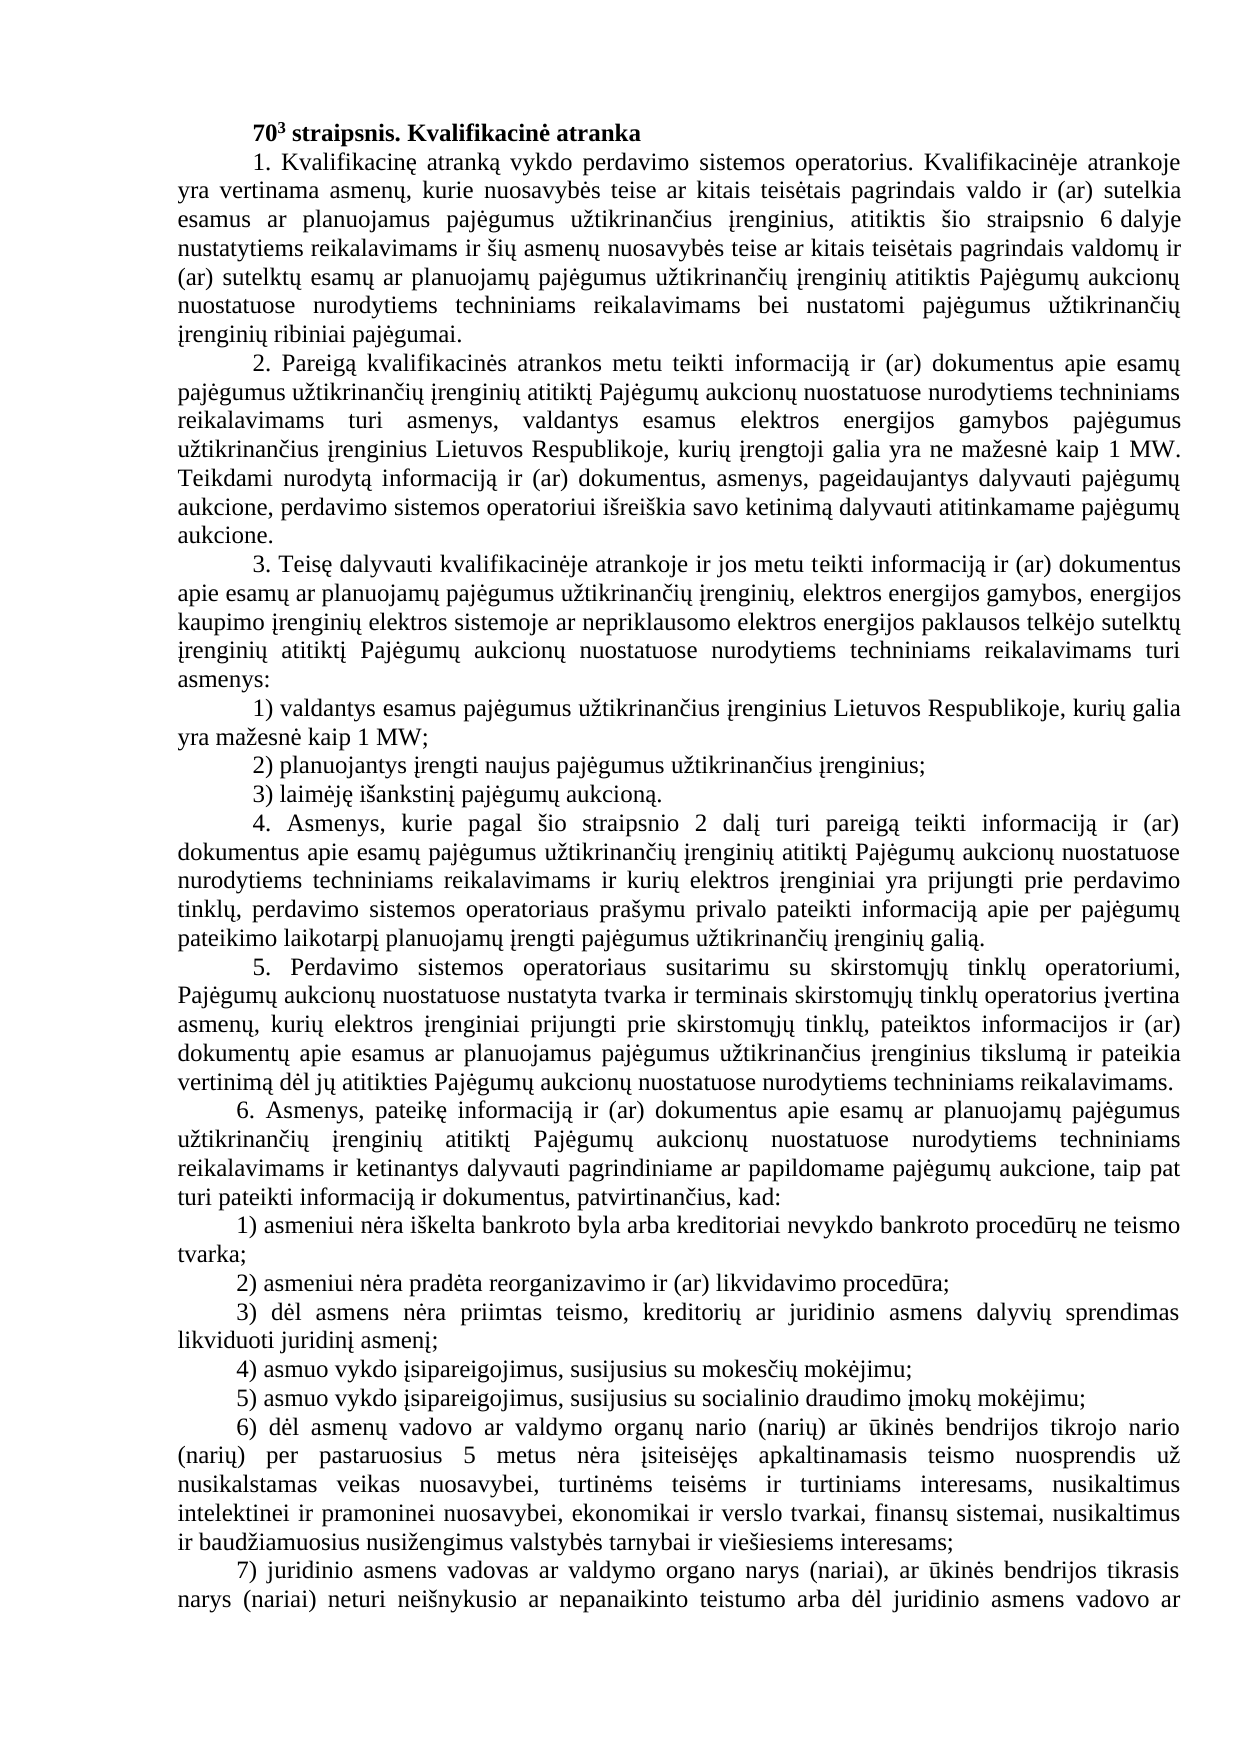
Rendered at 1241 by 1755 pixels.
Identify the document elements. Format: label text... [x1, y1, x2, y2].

text 2) asmeniui nėra pradėta reorganizavimo ir (ar) likvidavimo procedūra; [177, 1268, 1181, 1297]
text 1) asmeniui nėra iškelta bankroto byla arba kreditoriai nevykdo bankroto procedūrų ne teismo tvarka; [177, 1211, 1181, 1268]
text 2. Pareigą kvalifikacinės atrankos metu teikti informaciją ir (ar) dokumentus apie esamų pajėgumus užtikrinančių įrenginių atitiktį Pajėgumų aukcionų nuostatuose nurodytiems techniniams reikalavimams turi asmenys, valdantys esamus elektros energijos gamybos pajėgumus užtikrinančius įrenginius Lietuvos Respublikoje, kurių įrengtoji galia yra ne mažesnė kaip 1 MW. Teikdami nurodytą informaciją ir (ar) dokumentus, asmenys, pageidaujantys dalyvauti pajėgumų aukcione, perdavimo sistemos operatoriui išreiškia savo ketinimą dalyvauti atitinkamame pajėgumų aukcione. [177, 348, 1181, 549]
text 6) dėl asmenų vadovo ar valdymo organų nario (narių) ar ūkinės bendrijos tikrojo nario (narių) per pastaruosius 5 metus nėra įsiteisėjęs apkaltinamasis teismo nuosprendis už nusikalstamas veikas nuosavybei, turtinėms teisėms ir turtiniams interesams, nusikaltimus intelektinei ir pramoninei nuosavybei, ekonomikai ir verslo tvarkai, finansų sistemai, nusikaltimus ir baudžiamuosius nusižengimus valstybės tarnybai ir viešiesiems interesams; [177, 1412, 1181, 1556]
text 3) laimėję išankstinį pajėgumų aukcioną. [177, 779, 1181, 808]
text 7) juridinio asmens vadovas ar valdymo organo narys (nariai), ar ūkinės bendrijos tikrasis narys (nariai) neturi neišnykusio ar nepanaikinto teistumo arba dėl juridinio asmens vadovo ar [177, 1556, 1181, 1613]
text 6. Asmenys, pateikę informaciją ir (ar) dokumentus apie esamų ar planuojamų pajėgumus užtikrinančių įrenginių atitiktį Pajėgumų aukcionų nuostatuose nurodytiems techniniams reikalavimams ir ketinantys dalyvauti pagrindiniame ar papildomame pajėgumų aukcione, taip pat turi pateikti informaciją ir dokumentus, patvirtinančius, kad: [177, 1096, 1181, 1211]
text 703 straipsnis. Kvalifikacinė atranka [177, 118, 1181, 147]
text 3. Teisę dalyvauti kvalifikacinėje atrankoje ir jos metu teikti informaciją ir (ar) dokumentus apie esamų ar planuojamų pajėgumus užtikrinančių įrenginių, elektros energijos gamybos, energijos kaupimo įrenginių elektros sistemoje ar nepriklausomo elektros energijos paklausos telkėjo sutelktų įrenginių atitiktį Pajėgumų aukcionų nuostatuose nurodytiems techniniams reikalavimams turi asmenys: [177, 549, 1181, 693]
text 4. Asmenys, kurie pagal šio straipsnio 2 dalį turi pareigą teikti informaciją ir (ar) dokumentus apie esamų pajėgumus užtikrinančių įrenginių atitiktį Pajėgumų aukcionų nuostatuose nurodytiems techniniams reikalavimams ir kurių elektros įrenginiai yra prijungti prie perdavimo tinklų, perdavimo sistemos operatoriaus prašymu privalo pateikti informaciją apie per pajėgumų pateikimo laikotarpį planuojamų įrengti pajėgumus užtikrinančių įrenginių galią. [177, 808, 1181, 952]
text 1. Kvalifikacinę atranką vykdo perdavimo sistemos operatorius. Kvalifikacinėje atrankoje yra vertinama asmenų, kurie nuosavybės teise ar kitais teisėtais pagrindais valdo ir (ar) sutelkia esamus ar planuojamus pajėgumus užtikrinančius įrenginius, atitiktis šio straipsnio 6 dalyje nustatytiems reikalavimams ir šių asmenų nuosavybės teise ar kitais teisėtais pagrindais valdomų ir (ar) sutelktų esamų ar planuojamų pajėgumus užtikrinančių įrenginių atitiktis Pajėgumų aukcionų nuostatuose nurodytiems techniniams reikalavimams bei nustatomi pajėgumus užtikrinančių įrenginių ribiniai pajėgumai. [177, 147, 1181, 348]
text 4) asmuo vykdo įsipareigojimus, susijusius su mokesčių mokėjimu; [177, 1354, 1181, 1383]
text 5) asmuo vykdo įsipareigojimus, susijusius su socialinio draudimo įmokų mokėjimu; [177, 1383, 1181, 1412]
text 2) planuojantys įrengti naujus pajėgumus užtikrinančius įrenginius; [177, 751, 1181, 779]
text 1) valdantys esamus pajėgumus užtikrinančius įrenginius Lietuvos Respublikoje, kurių galia yra mažesnė kaip 1 MW; [177, 693, 1181, 751]
text 3) dėl asmens nėra priimtas teismo, kreditorių ar juridinio asmens dalyvių sprendimas likviduoti juridinį asmenį; [177, 1297, 1181, 1354]
text 5. Perdavimo sistemos operatoriaus susitarimu su skirstomųjų tinklų operatoriumi, Pajėgumų aukcionų nuostatuose nustatyta tvarka ir terminais skirstomųjų tinklų operatorius įvertina asmenų, kurių elektros įrenginiai prijungti prie skirstomųjų tinklų, pateiktos informacijos ir (ar) dokumentų apie esamus ar planuojamus pajėgumus užtikrinančius įrenginius tikslumą ir pateikia vertinimą dėl jų atitikties Pajėgumų aukcionų nuostatuose nurodytiems techniniams reikalavimams. [177, 952, 1181, 1096]
